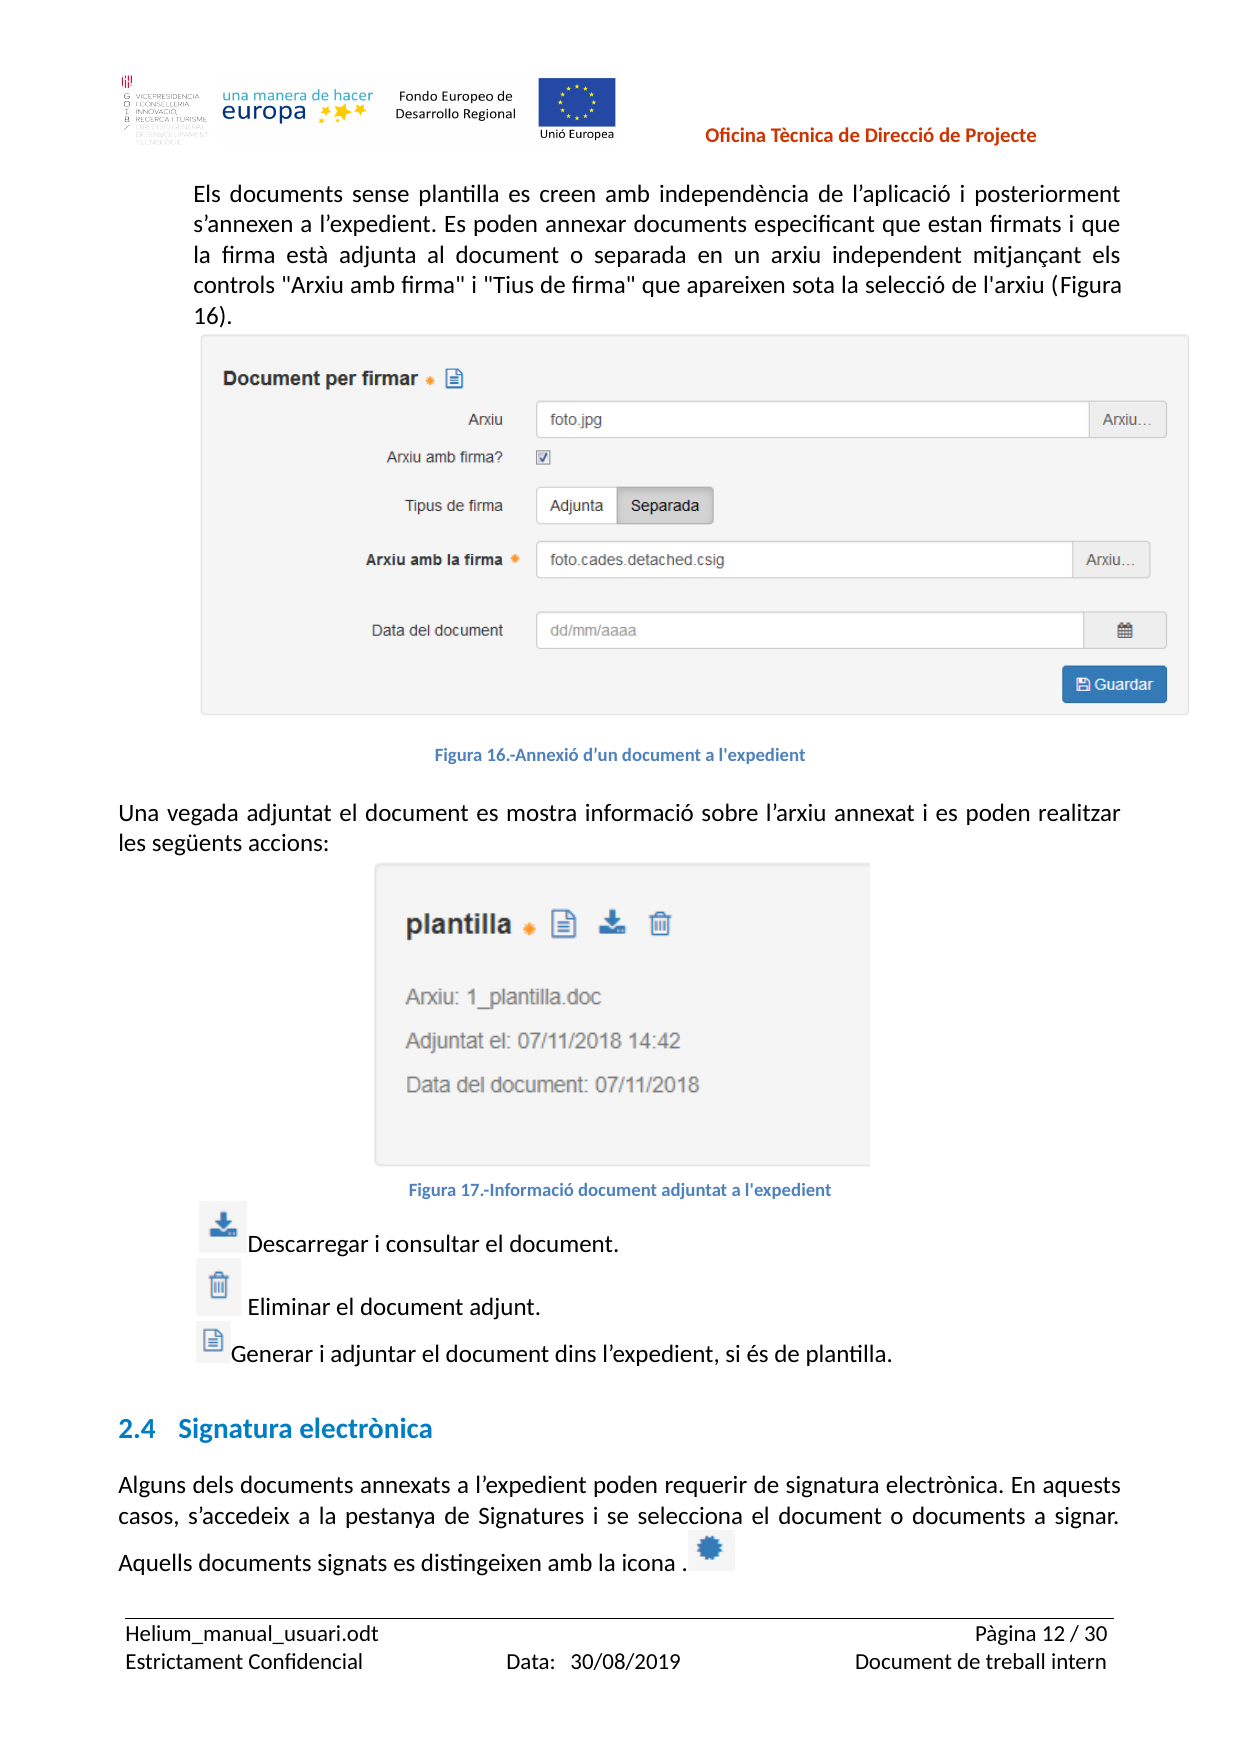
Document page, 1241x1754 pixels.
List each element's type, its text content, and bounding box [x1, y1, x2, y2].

picture [196, 1321, 231, 1363]
text Alguns dels documents annexats a l’expedient poden requerir de signatura electrònica. En aquests casos, s’accedeix a la pestanya de Signatures i se selecciona el document o documents a signar. Aquells documents signats es distingeixen amb la icona . [118, 1469, 1122, 1577]
subtitle Signatura electrònica [118, 1410, 1122, 1446]
picture [193, 330, 1198, 723]
list Descarregar i consultar el document. [193, 1201, 1122, 1259]
list Generar i adjuntar el document dins l’expedient, si és de plantilla. [193, 1322, 1122, 1369]
picture [118, 73, 213, 147]
list Els documents sense plantilla es creen amb independència de l’aplicació i posteriorment s’annexen a l’expedient. Es poden annexar documents especificant que estan firmats i que la firma està adjunta al document o separada en un arxiu independent mitjançant els controls "Arxiu amb firma" i "Tius de firma" que apareixen sota la selecció de l'arxiu (Figura 16). [193, 178, 1122, 330]
text Una vegada adjuntat el document es mostra informació sobre l’arxiu annexat i es poden realitzar les següents accions: [118, 797, 1122, 858]
text Figura 17.-Informació document adjuntat a l'expedient [118, 1178, 1122, 1201]
text Figura 16.-Annexió d’un document a l'expedient [118, 743, 1122, 766]
picture [196, 1258, 242, 1316]
picture [688, 1530, 735, 1571]
picture [219, 73, 621, 147]
picture [198, 1201, 248, 1253]
picture [370, 857, 870, 1179]
list Eliminar el document adjunt. [193, 1259, 1122, 1322]
